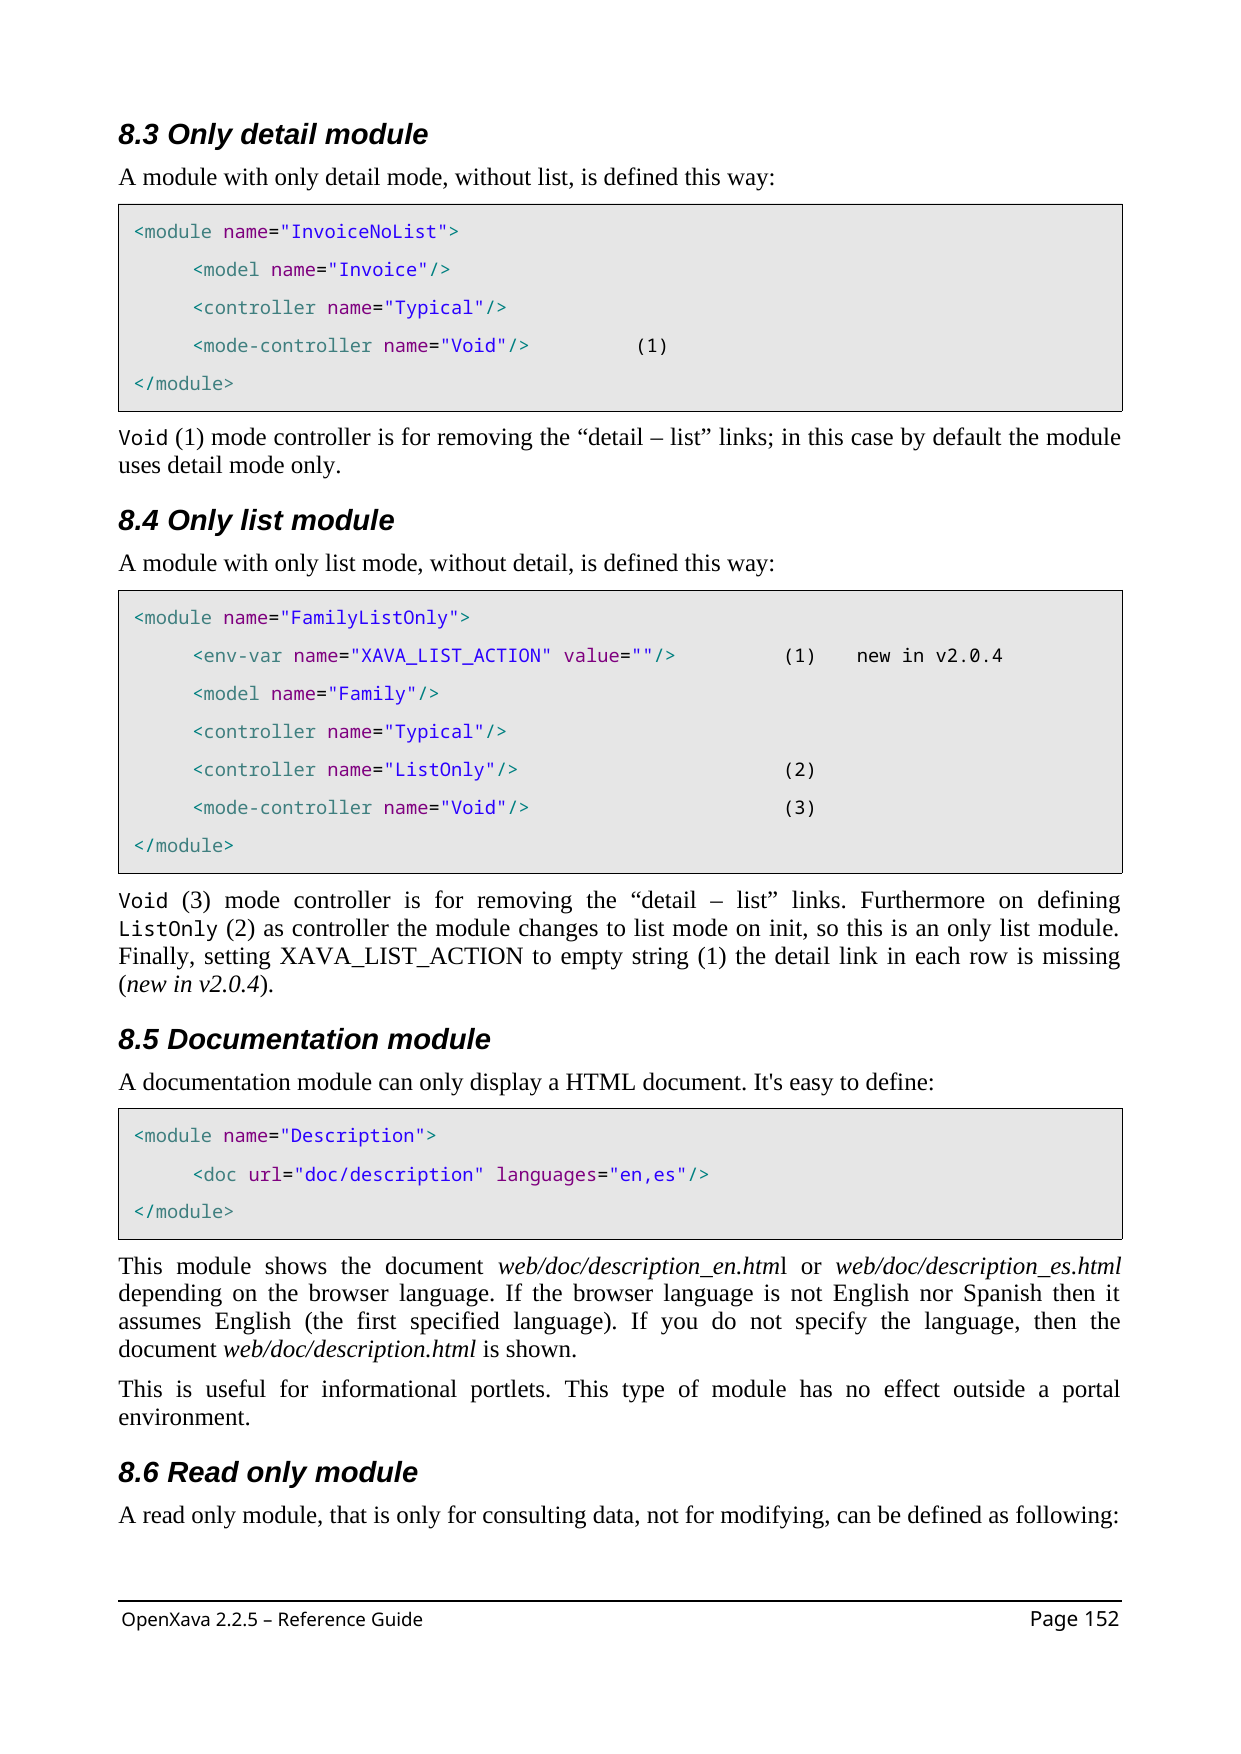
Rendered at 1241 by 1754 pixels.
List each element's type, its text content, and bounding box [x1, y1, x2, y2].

text </module> [119, 356, 1122, 411]
text <module name="InvoiceNoList"> [119, 205, 1122, 242]
text Void (1) mode controller is for removing the “detail – list” links; in this case by default the module uses detail mode only. [118, 423, 1122, 479]
text A module with only detail mode, without list, is defined this way: [118, 163, 1122, 191]
subtitle Read only module [118, 1456, 1122, 1488]
text This module shows the document web/doc/description_en.html or web/doc/description_es.html depending on the browser language. If the browser language is not English nor Spanish then it assumes English (the first specified language). If you do not specify the language, then the document web/doc/description.html is shown. [118, 1252, 1122, 1363]
text <mode-controller name="Void"/> (1) [119, 318, 1122, 356]
subtitle Only detail module [118, 118, 1122, 151]
text </module> [119, 1184, 1122, 1239]
text <env-var name="XAVA_LIST_ACTION" value=""/> (1) new in v2.0.4 [119, 628, 1122, 666]
text A documentation module can only display a HTML document. It's easy to define: [118, 1068, 1122, 1096]
text </module> [119, 818, 1122, 873]
text A module with only list mode, without detail, is defined this way: [118, 549, 1122, 577]
text <module name="FamilyListOnly"> [119, 591, 1122, 628]
text <doc url="doc/description" languages="en,es"/> [119, 1146, 1122, 1184]
text <controller name="ListOnly"/> (2) [119, 742, 1122, 780]
text <model name="Invoice"/> [119, 242, 1122, 279]
text <controller name="Typical"/> [119, 279, 1122, 318]
text Void (3) mode controller is for removing the “detail – list” links. Furthermore on defining ListOnly (2) as controller the module changes to list mode on init, so this is an only list module. Finally, setting XAVA_LIST_ACTION to empty string (1) the detail link in each row is missing (new in v2.0.4). [118, 886, 1122, 998]
text A read only module, that is only for consulting data, not for modifying, can be defined as following: [118, 1501, 1122, 1528]
subtitle Documentation module [118, 1023, 1122, 1055]
text <controller name="Typical"/> [119, 704, 1122, 742]
text This is useful for informational portlets. This type of module has no effect outside a portal environment. [118, 1375, 1122, 1431]
text <model name="Family"/> [119, 666, 1122, 704]
text <module name="Description"> [119, 1109, 1122, 1146]
text <mode-controller name="Void"/> (3) [119, 780, 1122, 818]
subtitle Only list module [118, 504, 1122, 537]
